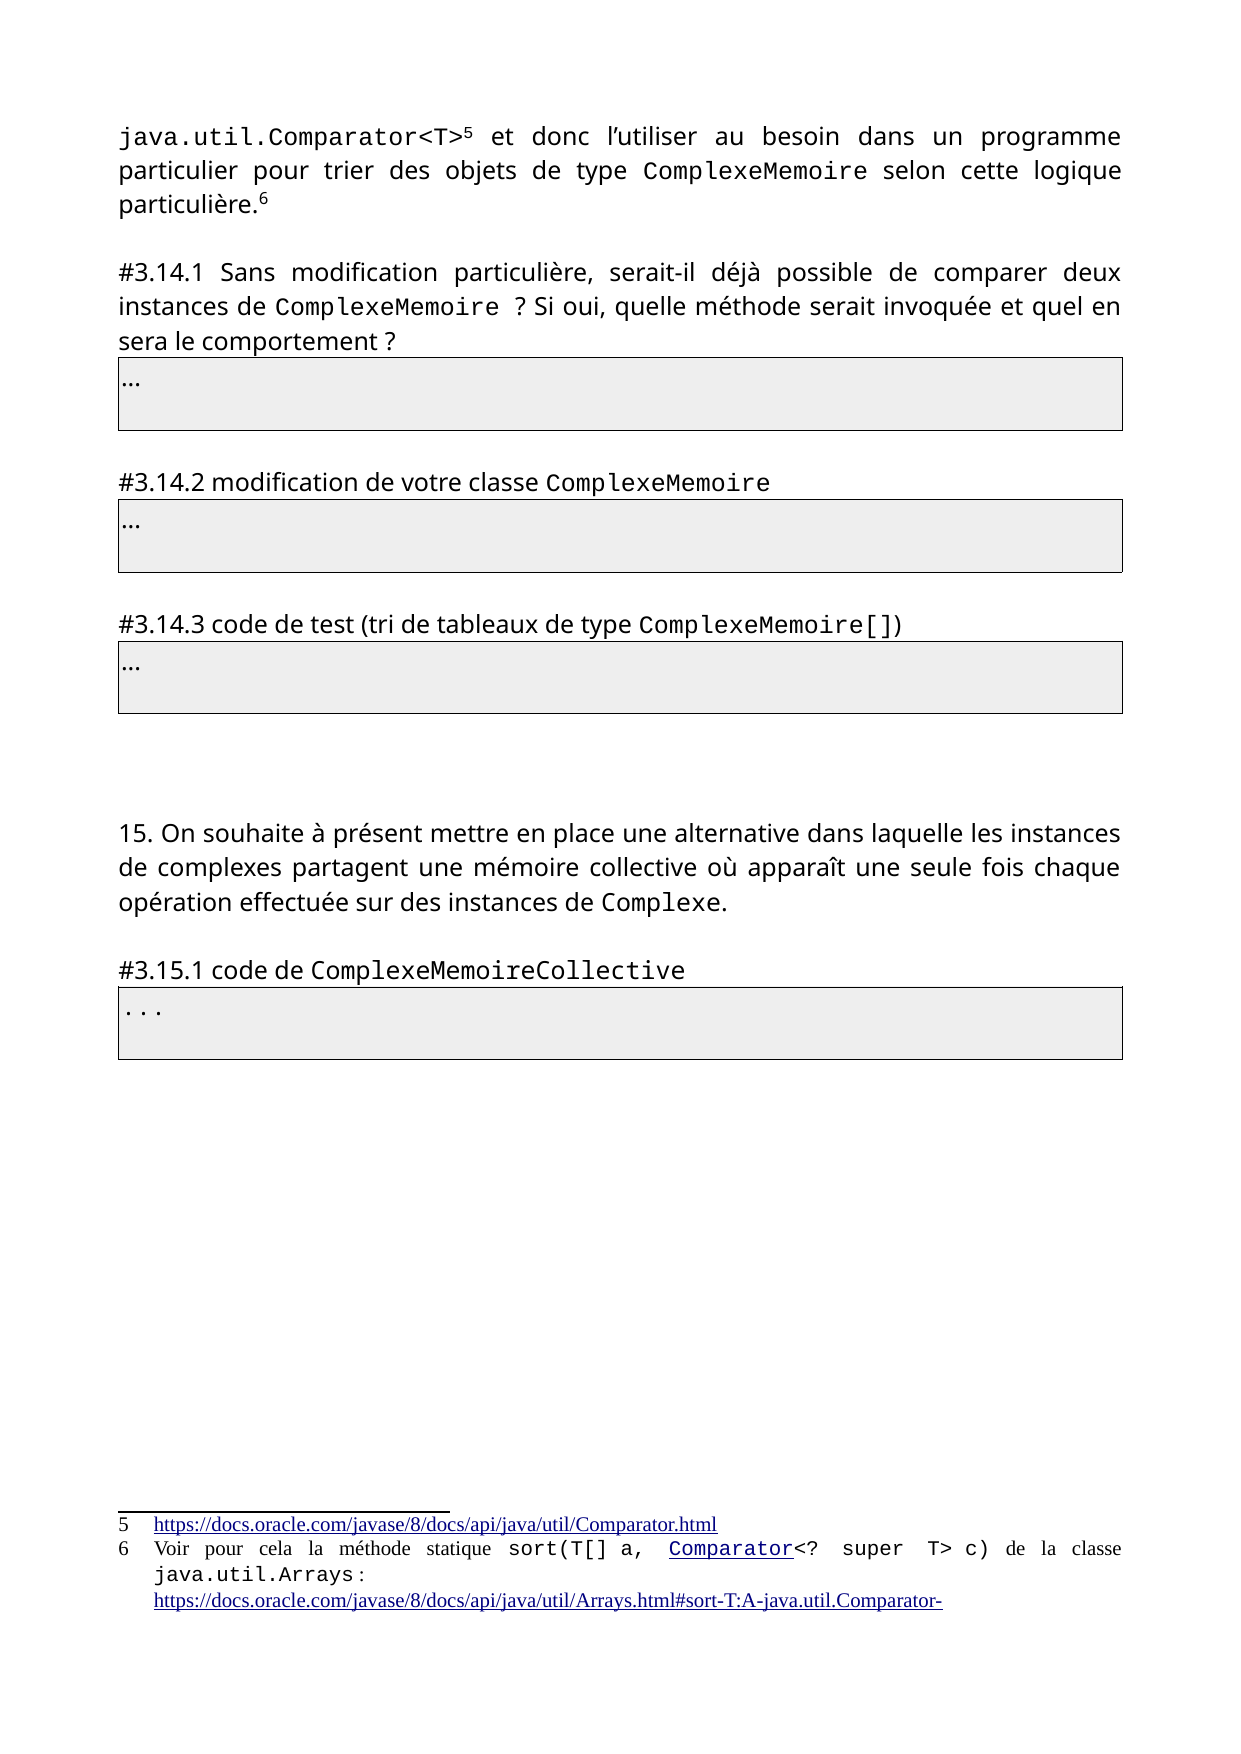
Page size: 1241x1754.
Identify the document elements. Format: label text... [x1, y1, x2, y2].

text java.util.Comparator<T> et donc l’utiliser au besoin dans un programme particulier pour trier des objets de type ComplexeMemoire selon cette logique particulière. [118, 118, 1122, 221]
text ... [119, 988, 1122, 1020]
text #3.15.1 code de ComplexeMemoireCollective [118, 952, 1122, 986]
text ... [119, 500, 1122, 533]
text #3.14.1 Sans modification particulière, serait-il déjà possible de comparer deux instances de ComplexeMemoire ? Si oui, quelle méthode serait invoquée et quel en sera le comportement ? [118, 255, 1122, 357]
text https://docs.oracle.com/javase/8/docs/api/java/util/Comparator.html [118, 1512, 1122, 1536]
text ... [119, 358, 1122, 391]
text https://docs.oracle.com/javase/8/docs/api/java/util/Arrays.html#sort-T:A-java.util.Comparator- [118, 1588, 1122, 1612]
text #3.14.3 code de test (tri de tableaux de type ComplexeMemoire[]) [118, 606, 1122, 641]
text 15. On souhaite à présent mettre en place une alternative dans laquelle les instances de complexes partagent une mémoire collective où apparaı̂t une seule fois chaque opération effectuée sur des instances de Complexe. [118, 816, 1122, 918]
text #3.14.2 modification de votre classe ComplexeMemoire [118, 464, 1122, 499]
text ... [119, 642, 1122, 674]
text Voir pour cela la méthode statique sort(T[] a, Comparator<? super T> c) de la classe java.util.Arrays : [118, 1536, 1122, 1588]
